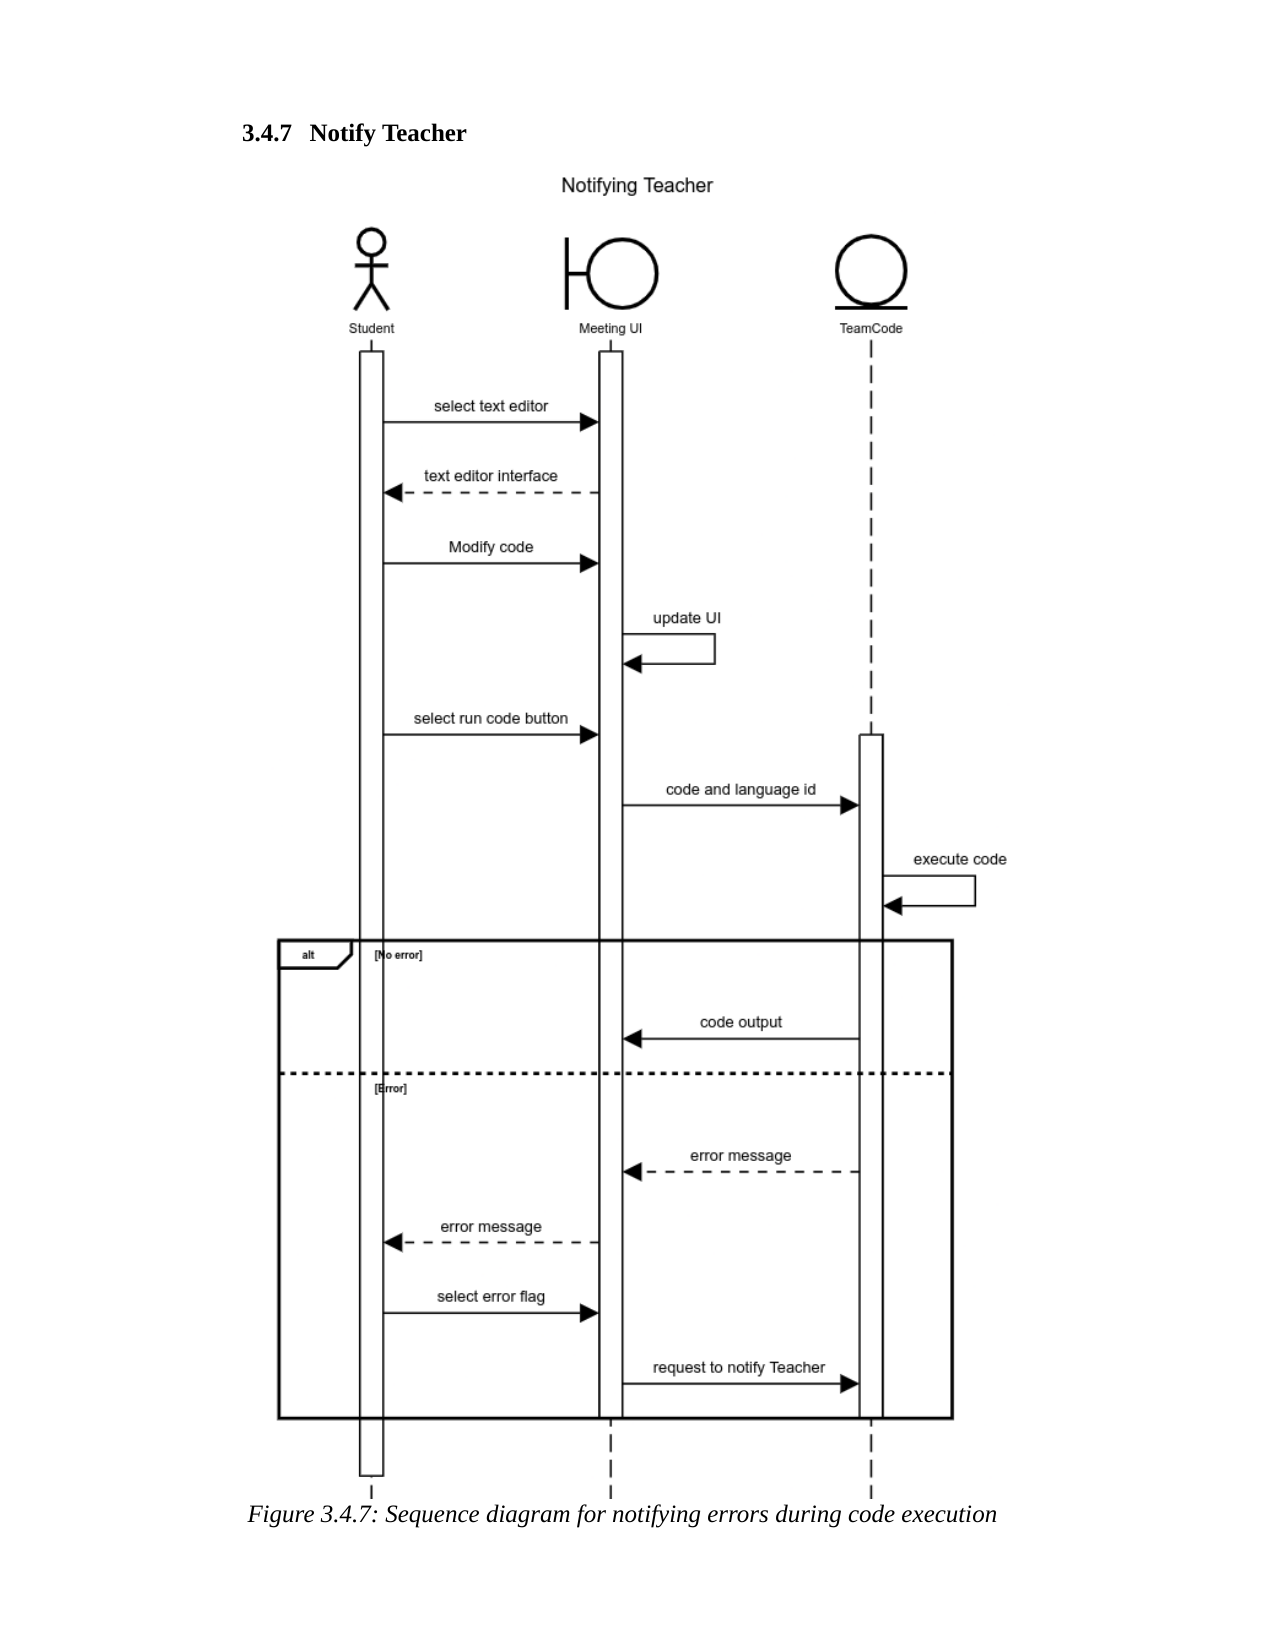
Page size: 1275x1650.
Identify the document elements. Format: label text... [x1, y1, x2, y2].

text Figure 3.4.7: Sequence diagram for notifying errors during code execution [247, 178, 1027, 1528]
subtitle Notify Teacher [236, 118, 1157, 147]
picture [265, 175, 1018, 1499]
